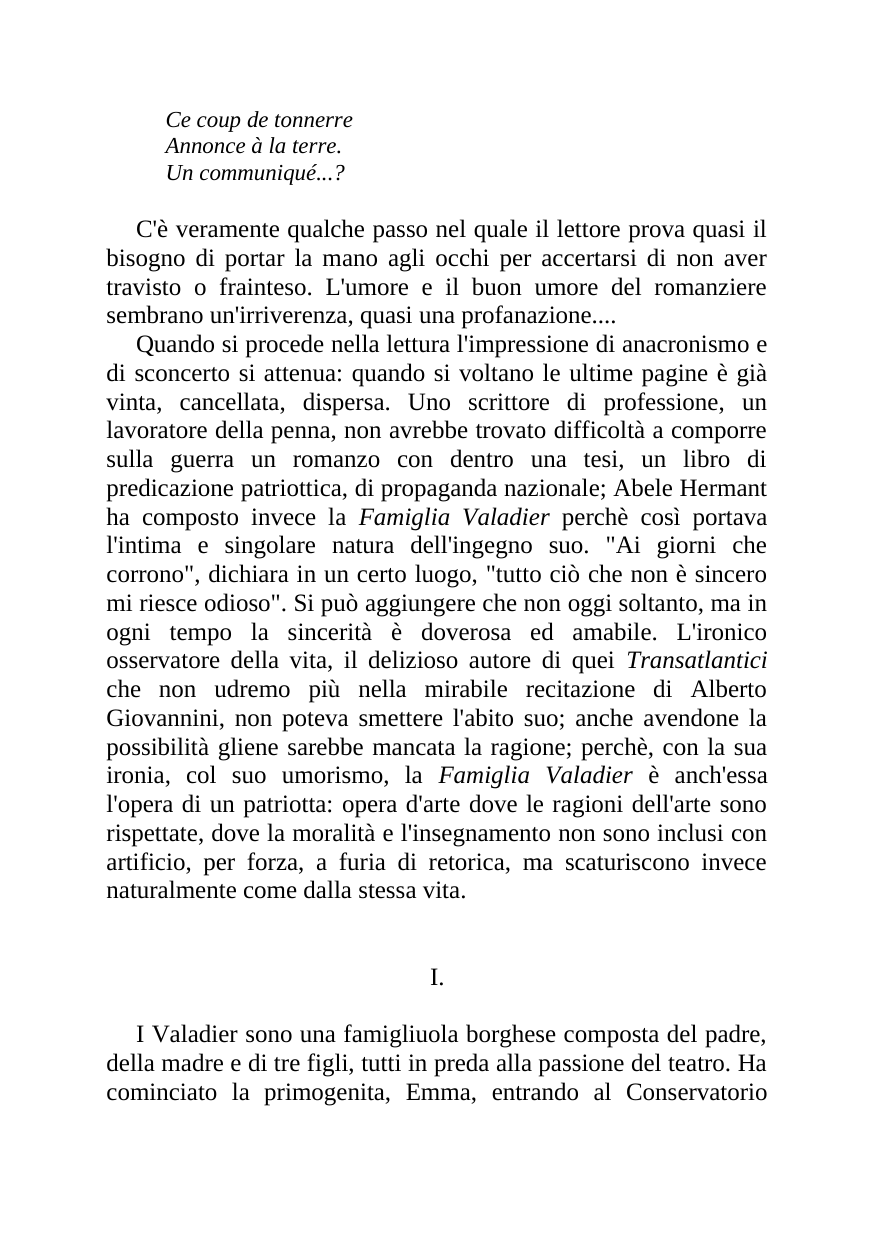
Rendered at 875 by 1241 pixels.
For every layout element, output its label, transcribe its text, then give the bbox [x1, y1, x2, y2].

text I. [106, 962, 768, 990]
text Annonce à la terre. [136, 133, 768, 159]
text Un communiqué...? [136, 159, 768, 185]
text C'è veramente qualche passo nel quale il lettore prova quasi il bisogno di portar la mano agli occhi per accertarsi di non aver travisto o frainteso. L'umore e il buon umore del romanziere sembrano un'irriverenza, quasi una profanazione.... [106, 214, 768, 329]
text Quando si procede nella lettura l'impressione di anacronismo e di sconcerto si attenua: quando si voltano le ultime pagine è già vinta, cancellata, dispersa. Uno scrittore di professione, un lavoratore della penna, non avrebbe trovato difficoltà a comporre sulla guerra un romanzo con dentro una tesi, un libro di predicazione patriottica, di propaganda nazionale; Abele Hermant ha composto invece la Famiglia Valadier perchè così portava l'intima e singolare natura dell'ingegno suo. "Ai giorni che corrono", dichiara in un certo luogo, "tutto ciò che non è sincero mi riesce odioso". Si può aggiungere che non oggi soltanto, ma in ogni tempo la sincerità è doverosa ed amabile. L'ironico osservatore della vita, il delizioso autore di quei Transatlantici che non udremo più nella mirabile recitazione di Alberto Giovannini, non poteva smettere l'abito suo; anche avendone la possibilità gliene sarebbe mancata la ragione; perchè, con la sua ironia, col suo umorismo, la Famiglia Valadier è anch'essa l'opera di un patriotta: opera d'arte dove le ragioni dell'arte sono rispettate, dove la moralità e l'insegnamento non sono inclusi con artificio, per forza, a furia di retorica, ma scaturiscono invece naturalmente come dalla stessa vita. [106, 329, 768, 904]
text Ce coup de tonnerre [136, 106, 768, 133]
text I Valadier sono una famigliuola borghese composta del padre, della madre e di tre figli, tutti in preda alla passione del teatro. Ha cominciato la primogenita, Emma, entrando al Conservatorio [106, 1019, 768, 1105]
